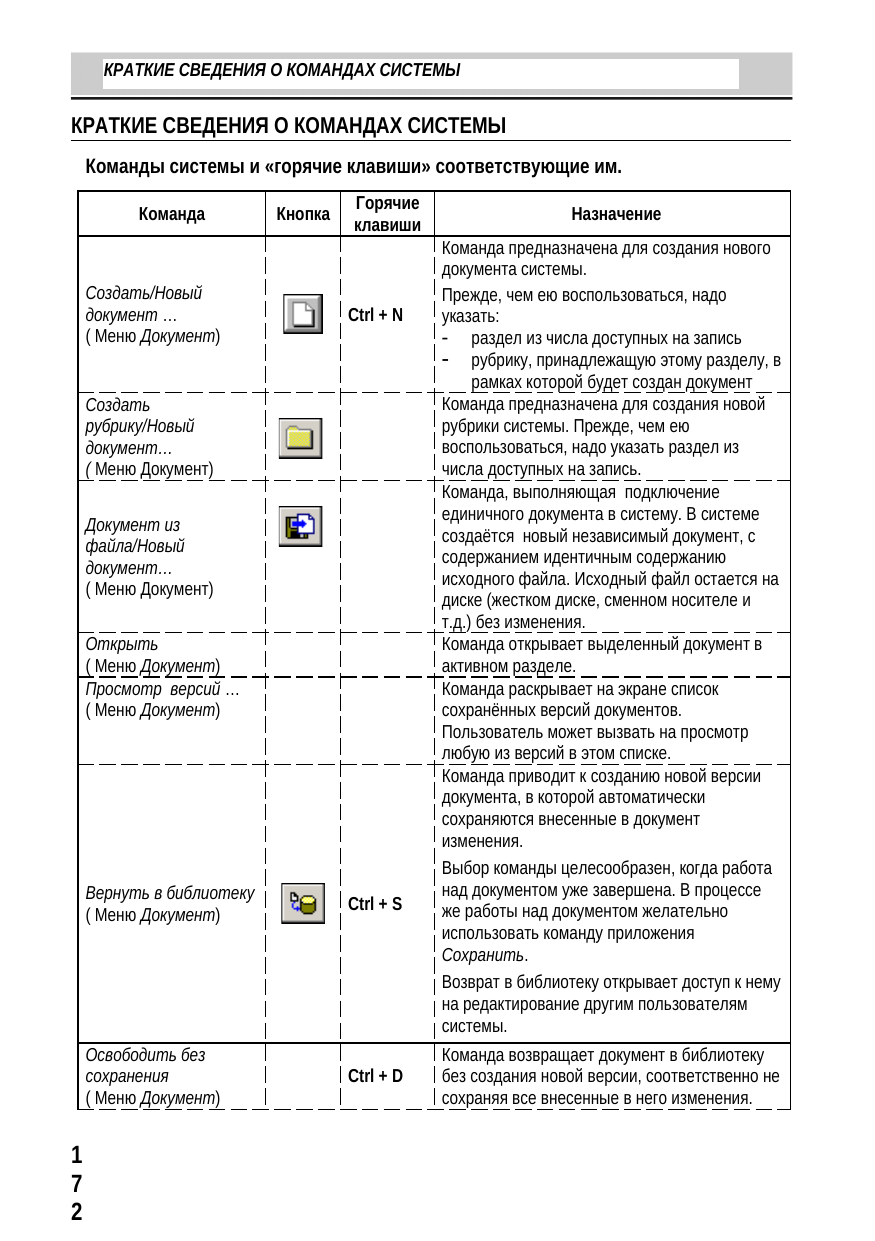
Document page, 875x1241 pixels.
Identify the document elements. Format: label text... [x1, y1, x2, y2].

table_cell [266, 480, 341, 632]
table_cell Команда [79, 192, 265, 235]
table_cell Ctrl + D [341, 1044, 434, 1108]
table_cell Команда, выполняющая подключение единичного документа в систему. В системе создаётся новый независимый документ, с содержанием идентичным содержанию исходного файла. Исходный файл остается на диске (жестком диске, сменном носителе и т.д.) без изменения. [434, 480, 790, 632]
table_cell Ctrl + N [341, 237, 434, 392]
table_cell Ctrl + S [341, 764, 434, 1042]
table_cell [341, 480, 434, 632]
table_cell Команда предназначена для создания новой рубрики системы. Прежде, чем ею воспользоваться, надо указать раздел из числа доступных на запись. [434, 392, 790, 480]
table_cell Освободить без сохранения ( Меню Документ) [79, 1044, 266, 1108]
table_cell Создать/Новый документ … ( Меню Документ) [79, 237, 266, 392]
table_cell Команда раскрывает на экране список сохранённых версий документов. Пользователь может вызвать на просмотр любую из версий в этом списке. [434, 676, 790, 764]
table_cell [266, 764, 341, 1042]
table_cell [266, 1044, 341, 1108]
table_cell Открыть ( Меню Документ) [79, 632, 266, 676]
table_cell Вернуть в библиотеку ( Меню Документ) [79, 764, 266, 1042]
table_cell [266, 676, 341, 764]
table_cell Назначение [435, 192, 790, 235]
table_cell Документ из файла/Новый документ… ( Меню Документ) [79, 480, 266, 632]
table_cell Команда возвращает документ в библиотеку без создания новой версии, соответственно не сохраняя все внесенные в него изменения. [434, 1044, 790, 1108]
table_cell [266, 392, 341, 480]
table_cell Кнопка [266, 192, 340, 235]
table_header Команды системы и «горячие клавиши» соответствующие им. [78, 141, 791, 190]
subtitle КРАТКИЕ СВЕДЕНИЯ О КОМАНДАХ СИСТЕМЫ [71, 112, 791, 140]
table_cell Горячие клавиши [341, 192, 434, 235]
table_cell [341, 676, 434, 764]
table_cell Просмотр версий … ( Меню Документ) [79, 676, 266, 764]
table_cell [341, 392, 434, 480]
table_cell Создать рубрику/Новый документ… ( Меню Документ) [79, 392, 266, 480]
table_cell Команда приводит к созданию новой версии документа, в которой автоматически сохраняются внесенные в документ изменения. Выбор команды целесообразен, когда работа над документом уже завершена. В процессе же работы над документом желательно использовать команду приложения Сохранить. Возврат в библиотеку открывает доступ к нему на редактирование другим пользователям системы. [434, 764, 790, 1042]
table_cell Команда открывает выделенный документ в активном разделе. [434, 632, 790, 676]
table_cell Команда предназначена для создания нового документа системы. Прежде, чем ею воспользоваться, надо указать: раздел из числа доступных на запись рубрику, принадлежащую этому разделу, в рамках которой будет создан документ [434, 237, 790, 392]
table_cell [341, 632, 434, 676]
table_cell [266, 632, 341, 676]
table_cell [266, 237, 341, 392]
